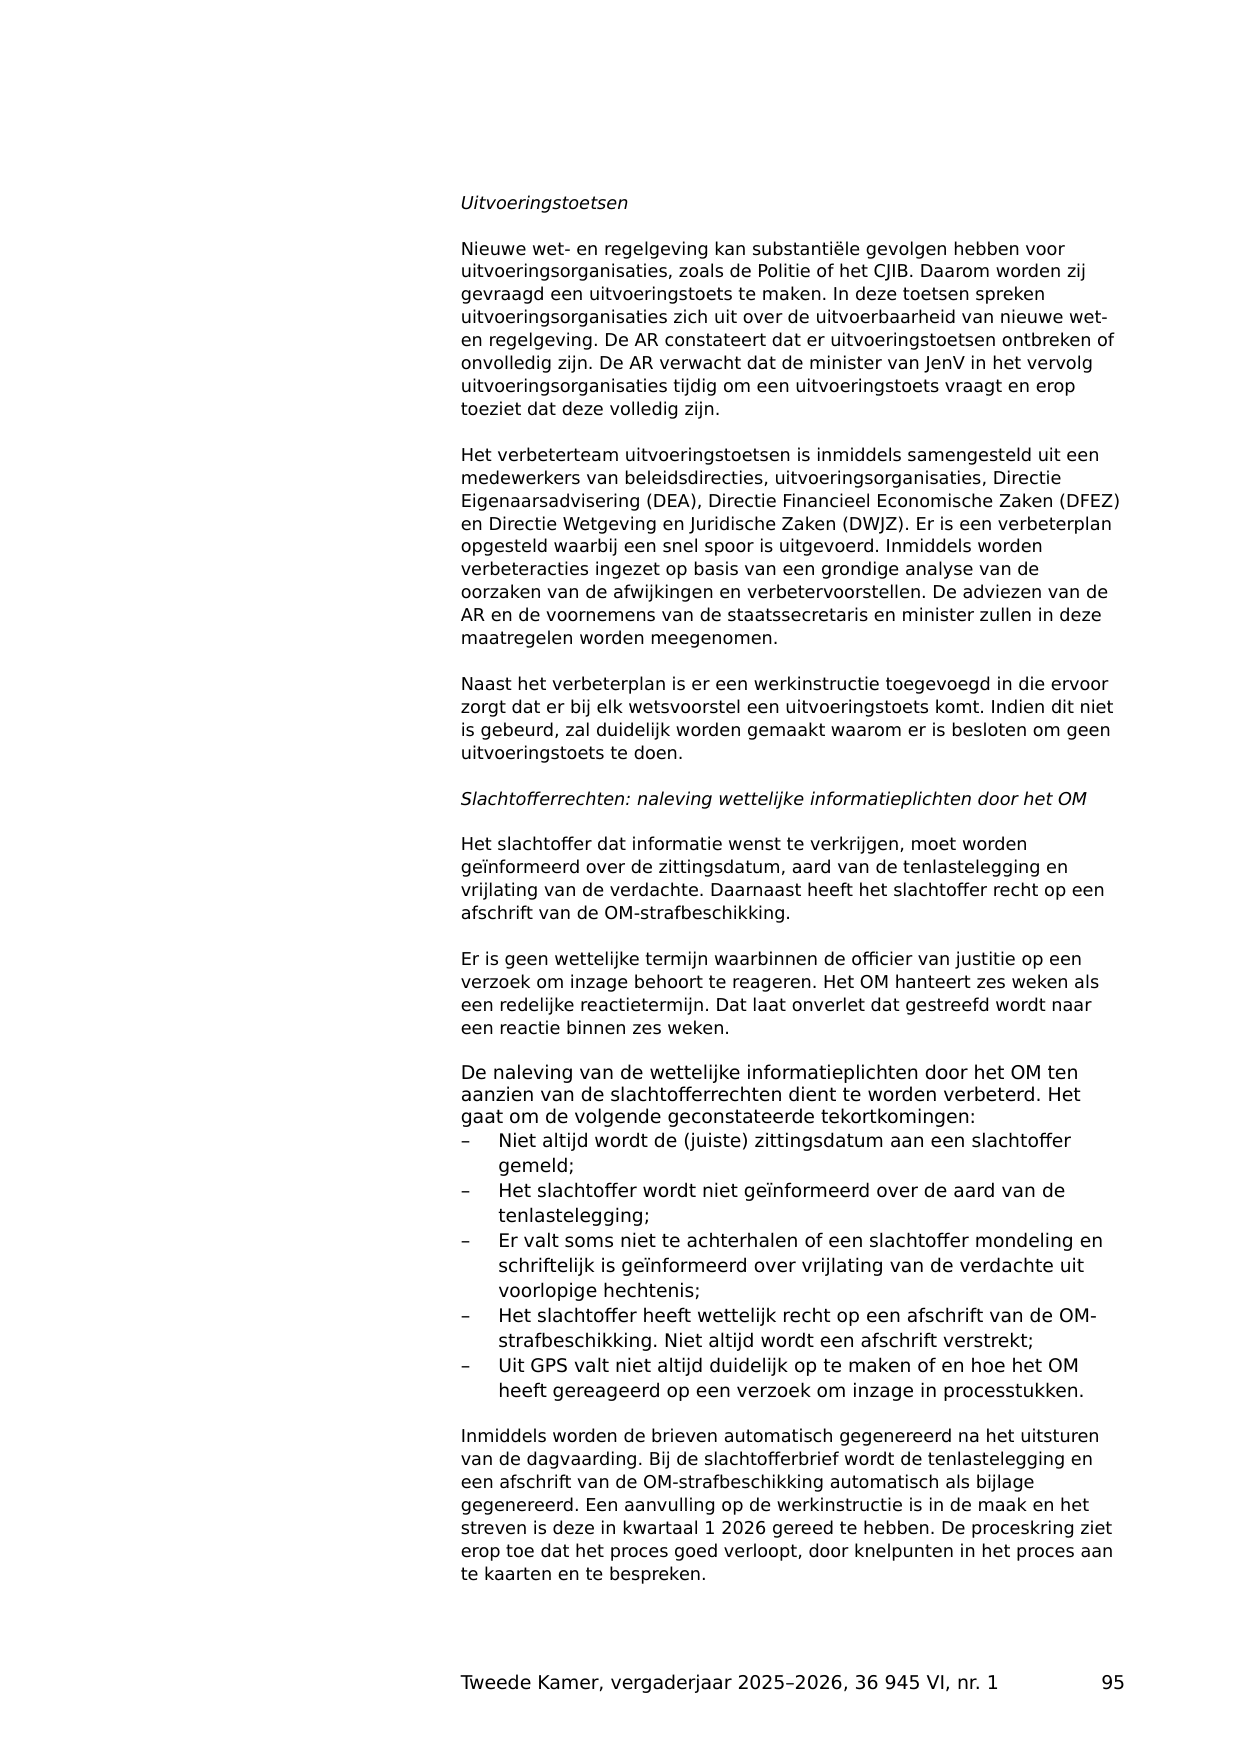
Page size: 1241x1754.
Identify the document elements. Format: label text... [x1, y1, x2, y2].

text Naast het verbeterplan is er een werkinstructie toegevoegd in die ervoor zorgt dat er bij elk wetsvoorstel een uitvoeringstoets komt. Indien dit niet is gebeurd, zal duidelijk worden gemaakt waarom er is besloten om geen uitvoeringstoets te doen. [461, 672, 1125, 764]
text Het slachtoffer dat informatie wenst te verkrijgen, moet worden geïnformeerd over de zittingsdatum, aard van de tenlastelegging en vrijlating van de verdachte. Daarnaast heeft het slachtoffer recht op een afschrift van de OM‐strafbeschikking. [461, 832, 1125, 924]
list Niet altijd wordt de (juiste) zittingsdatum aan een slachtoffer gemeld; [461, 1127, 1125, 1177]
text Nieuwe wet- en regelgeving kan substantiële gevolgen hebben voor uitvoeringsorganisaties, zoals de Politie of het CJIB. Daarom worden zij gevraagd een uitvoeringstoets te maken. In deze toetsen spreken uitvoeringsorganisaties zich uit over de uitvoerbaarheid van nieuwe wet- en regelgeving. De AR constateert dat er uitvoeringstoetsen ontbreken of onvolledig zijn. De AR verwacht dat de minister van JenV in het vervolg uitvoeringsorganisaties tijdig om een uitvoeringstoets vraagt en erop toeziet dat deze volledig zijn. [461, 237, 1125, 420]
text De naleving van de wettelijke informatieplichten door het OM ten aanzien van de slachtofferrechten dient te worden verbeterd. Het gaat om de volgende geconstateerde tekortkomingen: [461, 1062, 1125, 1127]
text Uitvoeringstoetsen [461, 191, 1125, 214]
list Het slachtoffer wordt niet geïnformeerd over de aard van de tenlastelegging; [461, 1177, 1125, 1227]
list Het slachtoffer heeft wettelijk recht op een afschrift van de OM-strafbeschikking. Niet altijd wordt een afschrift verstrekt; [461, 1302, 1125, 1352]
list Er valt soms niet te achterhalen of een slachtoffer mondeling en schriftelijk is geïnformeerd over vrijlating van de verdachte uit voorlopige hechtenis; [461, 1227, 1125, 1302]
text Slachtofferrechten: naleving wettelijke informatieplichten door het OM [461, 787, 1125, 809]
text Het verbeterteam uitvoeringstoetsen is inmiddels samengesteld uit een medewerkers van beleidsdirecties, uitvoeringsorganisaties, Directie Eigenaarsadvisering (DEA), Directie Financieel Economische Zaken (DFEZ) en Directie Wetgeving en Juridische Zaken (DWJZ). Er is een verbeterplan opgesteld waarbij een snel spoor is uitgevoerd. Inmiddels worden verbeteracties ingezet op basis van een grondige analyse van de oorzaken van de afwijkingen en verbetervoorstellen. De adviezen van de AR en de voornemens van de staatssecretaris en minister zullen in deze maatregelen worden meegenomen. [461, 443, 1125, 649]
text Inmiddels worden de brieven automatisch gegenereerd na het uitsturen van de dagvaarding. Bij de slachtofferbrief wordt de tenlastelegging en een afschrift van de OM-strafbeschikking automatisch als bijlage gegenereerd. Een aanvulling op de werkinstructie is in de maak en het streven is deze in kwartaal 1 2026 gereed te hebben. De proceskring ziet erop toe dat het proces goed verloopt, door knelpunten in het proces aan te kaarten en te bespreken. [461, 1424, 1125, 1585]
text Er is geen wettelijke termijn waarbinnen de officier van justitie op een verzoek om inzage behoort te reageren. Het OM hanteert zes weken als een redelijke reactietermijn. Dat laat onverlet dat gestreefd wordt naar een reactie binnen zes weken. [461, 947, 1125, 1039]
list Uit GPS valt niet altijd duidelijk op te maken of en hoe het OM heeft gereageerd op een verzoek om inzage in processtukken. [461, 1352, 1125, 1402]
